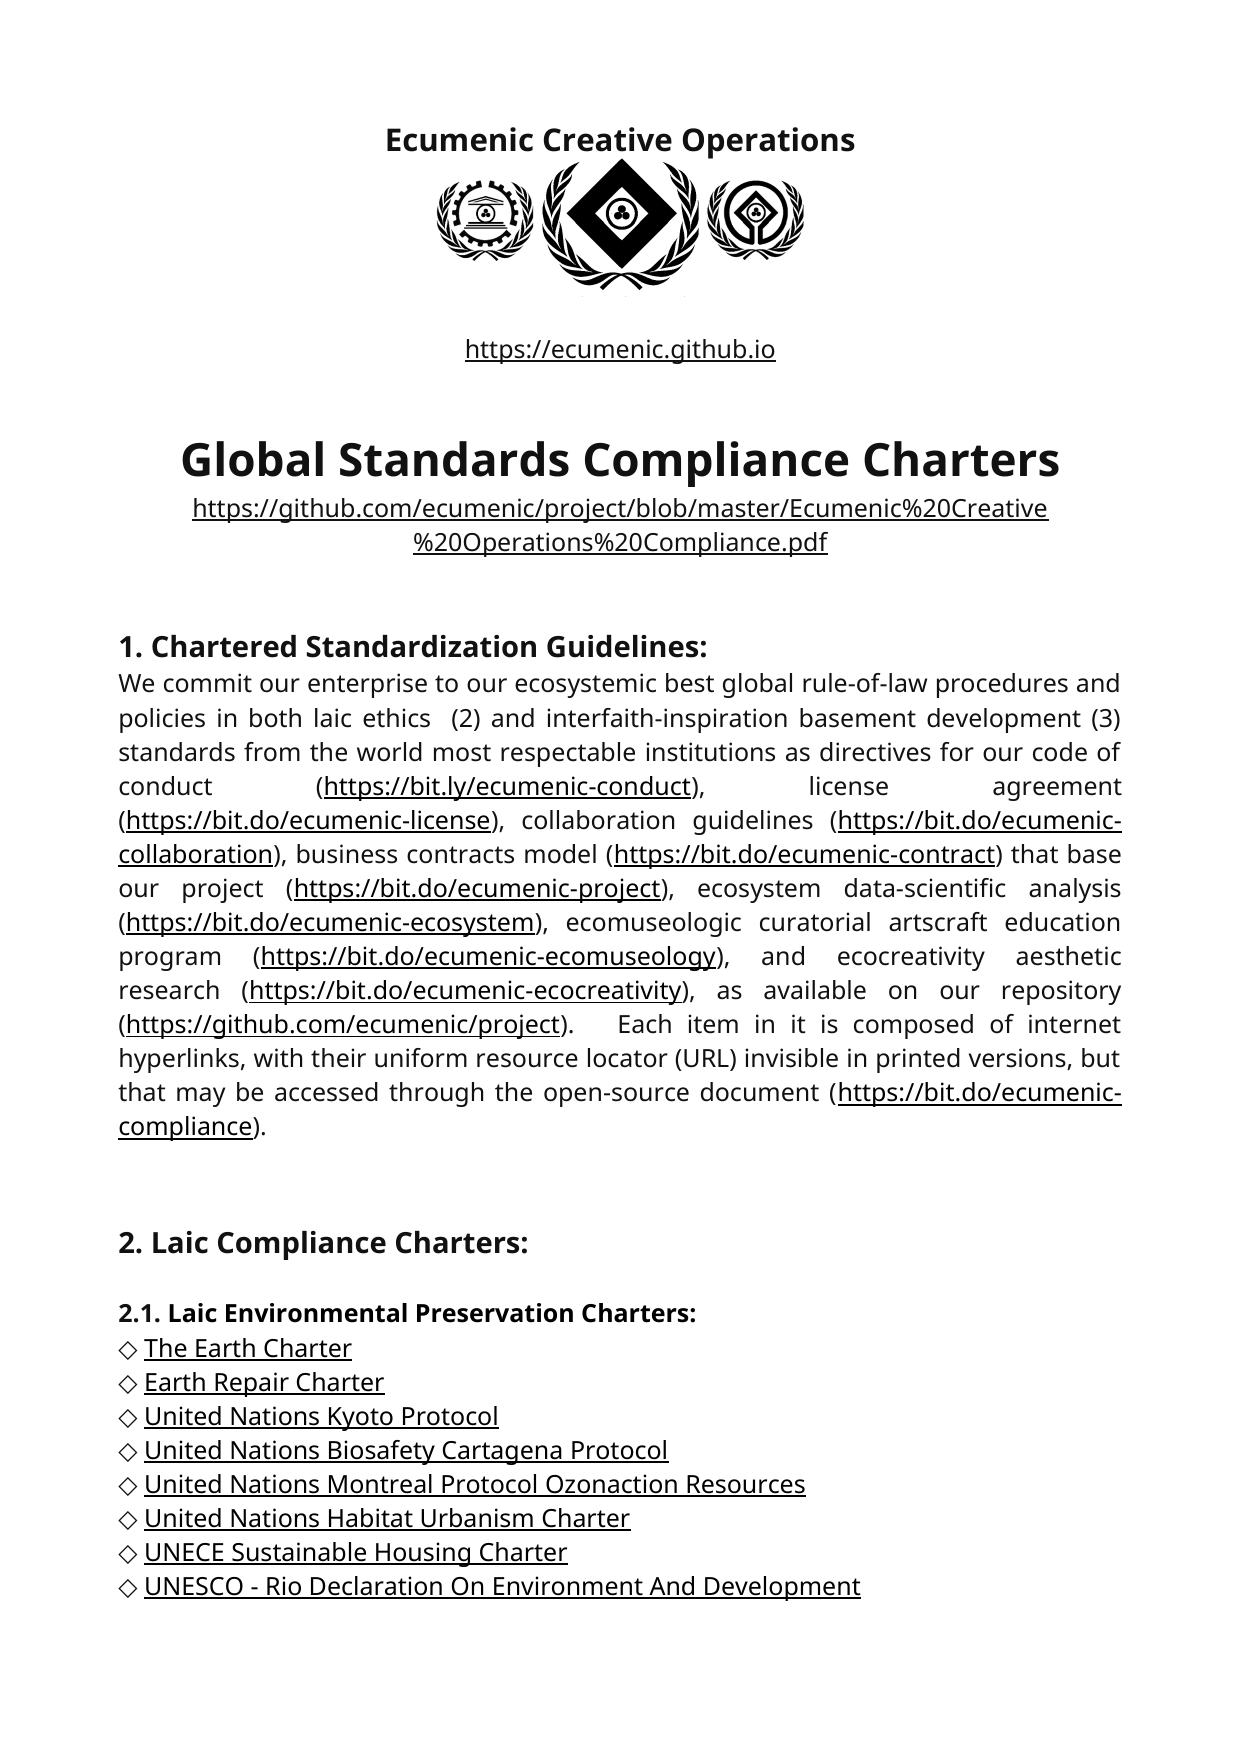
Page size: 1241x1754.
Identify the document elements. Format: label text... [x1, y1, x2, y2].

text We commit our enterprise to our ecosystemic best global rule-of-law procedures and policies in both laic ethics (2) and interfaith-inspiration basement development (3) standards from the world most respectable institutions as directives for our code of conduct (https://bit.ly/ecumenic-conduct), license agreement (https://bit.do/ecumenic-license), collaboration guidelines (https://bit.do/ecumenic-collaboration), business contracts model (https://bit.do/ecumenic-contract) that base our project (https://bit.do/ecumenic-project), ecosystem data-scientific analysis (https://bit.do/ecumenic-ecosystem), ecomuseologic curatorial artscraft education program (https://bit.do/ecumenic-ecomuseology), and ecocreativity aesthetic research (https://bit.do/ecumenic-ecocreativity), as available on our repository (https://github.com/ecumenic/project). Each item in it is composed of internet hyperlinks, with their uniform resource locator (URL) invisible in printed versions, but that may be accessed through the open-source document (https://bit.do/ecumenic-compliance). [118, 666, 1122, 1143]
text 2.1. Laic Environmental Preservation Charters: [118, 1296, 1122, 1330]
text ◇ United Nations Montreal Protocol Ozonaction Resources [118, 1466, 1122, 1501]
text ◇ United Nations Biosafety Cartagena Protocol [118, 1432, 1122, 1466]
text ◇ United Nations Habitat Urbanism Charter [118, 1501, 1122, 1534]
text ◇ UNESCO - Rio Declaration On Environment And Development [118, 1569, 1122, 1603]
text Global Standards Compliance Charters [118, 428, 1122, 490]
text ◇ Earth Repair Charter [118, 1364, 1122, 1398]
text ◇ UNECE Sustainable Housing Charter [118, 1534, 1122, 1569]
text https://ecumenic.github.io [118, 331, 1122, 365]
text ◇ The Earth Charter [118, 1330, 1122, 1364]
text ◇ United Nations Kyoto Protocol [118, 1398, 1122, 1432]
subtitle 2. Laic Compliance Charters: [118, 1183, 1122, 1262]
text 1. Chartered Standardization Guidelines: [118, 626, 1122, 666]
picture [428, 147, 813, 298]
text Ecumenic Creative Operations [118, 118, 1122, 161]
text https://github.com/ecumenic/project/blob/master/Ecumenic%20Creative%20Operations%20Compliance.pdf [118, 490, 1122, 558]
